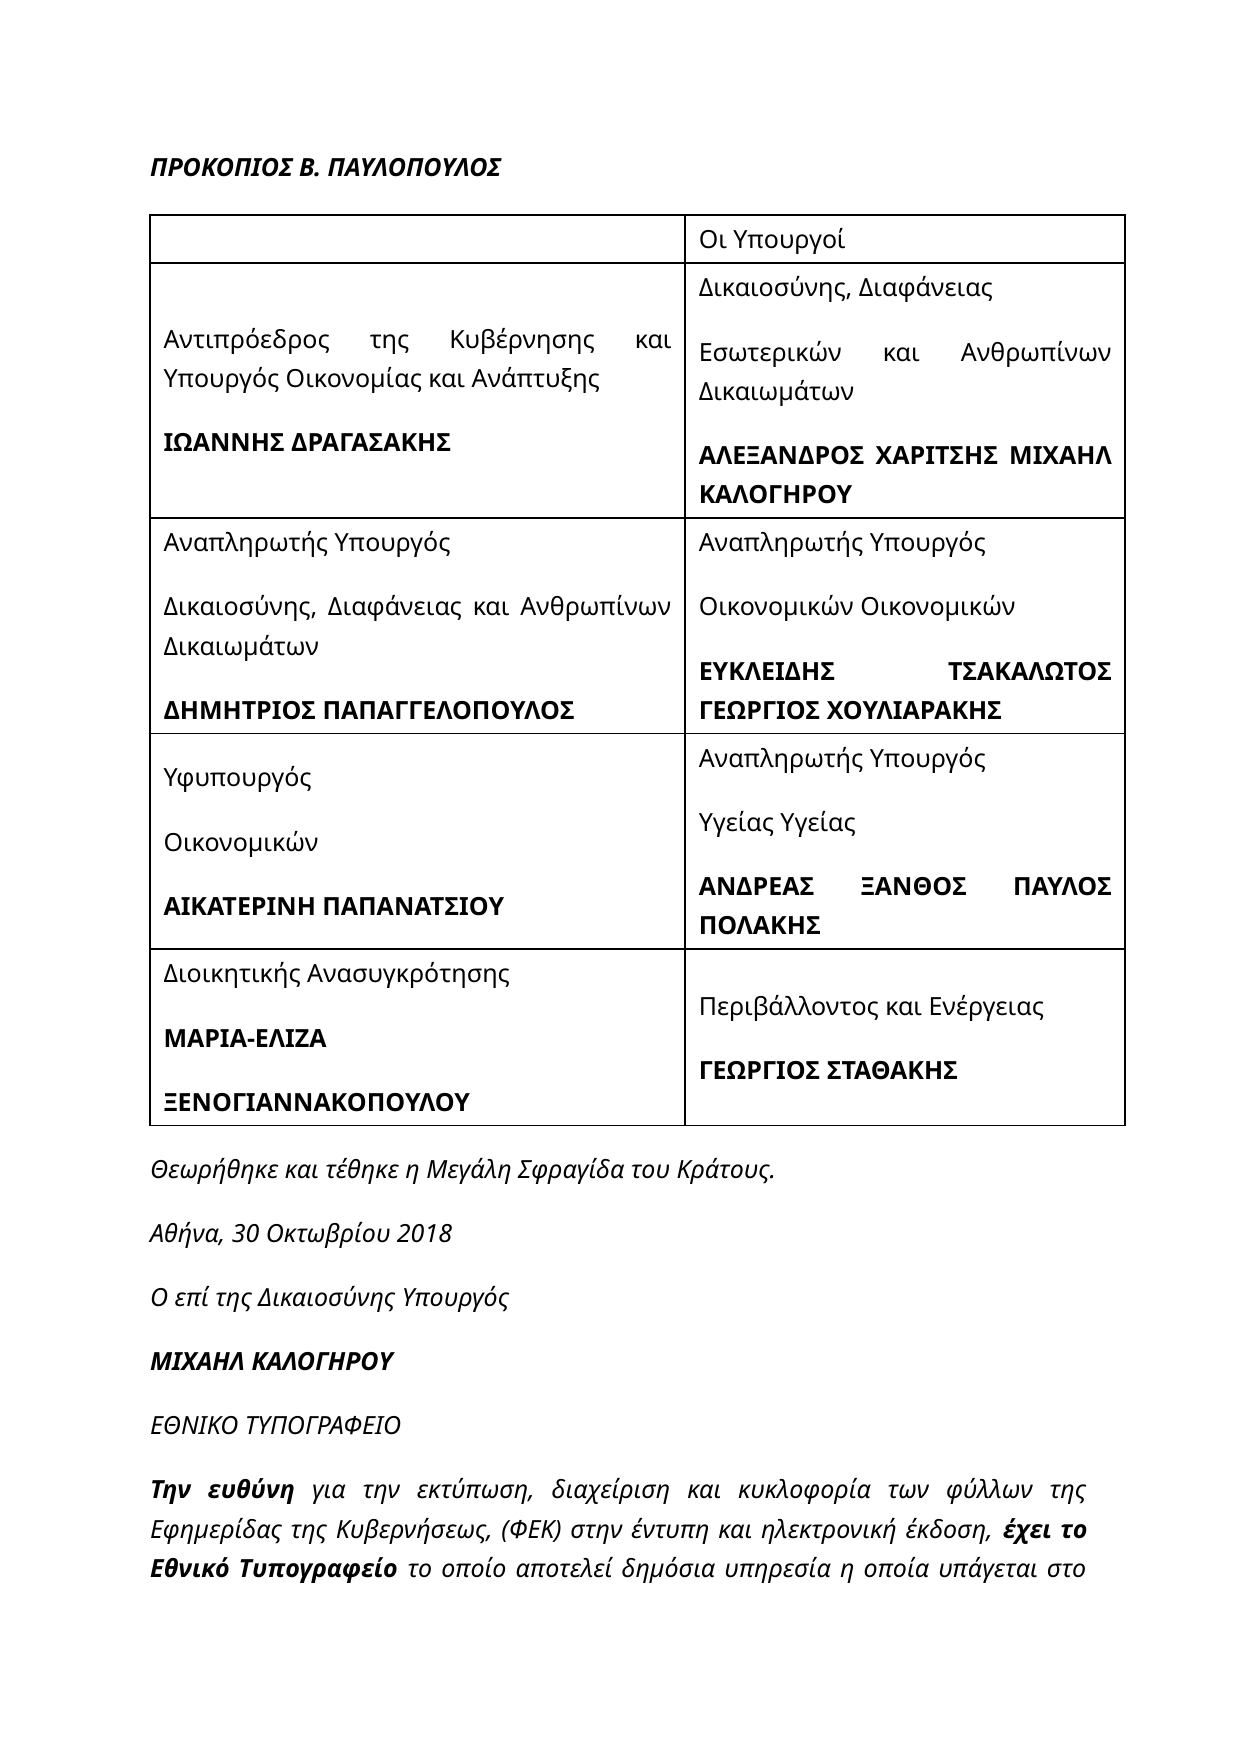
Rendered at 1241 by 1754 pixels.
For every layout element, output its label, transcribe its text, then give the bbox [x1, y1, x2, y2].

text Την ευθύνη για την εκτύπωση, διαχείριση και κυκλοφορία των φύλλων της Εφημερίδας της Κυβερνήσεως, (ΦΕΚ) στην έντυπη και ηλεκτρονική έκδοση, έχει το Εθνικό Tυπογραφείο το οποίο αποτελεί δημόσια υπηρεσία η οποία υπάγεται στο [150, 1472, 1090, 1584]
text ΜΙΧΑΗΛ ΚΑΛΟΓΗΡΟΥ [150, 1344, 1090, 1378]
table_cell Δικαιοσύνης, Διαφάνειας Εσωτερικών και Ανθρωπίνων Δικαιωμάτων ΑΛΕΞΑΝΔΡΟΣ ΧΑΡΙΤΣΗΣ ΜΙΧΑΗΛ ΚΑΛΟΓΗΡΟΥ [686, 264, 1124, 517]
text ΕΘΝΙΚΟ ΤΥΠΟΓΡΑΦΕΙΟ [150, 1408, 1090, 1442]
table_cell Περιβάλλοντος και Ενέργειας ΓΕΩΡΓΙΟΣ ΣΤΑΘΑΚΗΣ [686, 950, 1124, 1125]
text Θεωρήθηκε και τέθηκε η Μεγάλη Σφραγίδα του Κράτους. [150, 1151, 1090, 1185]
table_cell Αναπληρωτής Υπουργός Οικονομικών Οικονομικών ΕΥΚΛΕΙΔΗΣ ΤΣΑΚΑΛΩΤΟΣ ΓΕΩΡΓΙΟΣ ΧΟΥΛΙΑΡΑΚΗΣ [686, 519, 1124, 733]
text Αθήνα, 30 Οκτωβρίου 2018 [150, 1216, 1090, 1249]
text ΠΡΟΚΟΠΙΟΣ Β. ΠΑΥΛΟΠΟΥΛΟΣ [150, 150, 1090, 184]
table_cell Αντιπρόεδρος της Κυβέρνησης και Υπουργός Οικονομίας και Ανάπτυξης ΙΩΑΝΝΗΣ ΔΡΑΓΑΣΑΚΗΣ [151, 264, 684, 517]
table_header Οι Υπουργοί [686, 216, 1124, 262]
text Ο επί της Δικαιοσύνης Υπουργός [150, 1280, 1090, 1314]
table_cell Διοικητικής Ανασυγκρότησης ΜΑΡΙΑ-ΕΛΙΖΑ ΞΕΝΟΓΙΑΝΝΑΚΟΠΟΥΛΟΥ [151, 950, 684, 1125]
table_cell Αναπληρωτής Υπουργός Δικαιοσύνης, Διαφάνειας και Ανθρωπίνων Δικαιωμάτων ΔΗΜΗΤΡΙΟΣ ΠΑΠΑΓΓΕΛΟΠΟΥΛΟΣ [151, 519, 684, 733]
table_cell Αναπληρωτής Υπουργός Υγείας Υγείας ΑΝΔΡΕΑΣ ΞΑΝΘΟΣ ΠΑΥΛΟΣ ΠΟΛΑΚΗΣ [686, 734, 1124, 948]
table_header [151, 216, 684, 262]
table_cell Υφυπουργός Οικονομικών ΑΙΚΑΤΕΡΙΝΗ ΠΑΠΑΝΑΤΣΙΟΥ [151, 734, 684, 948]
